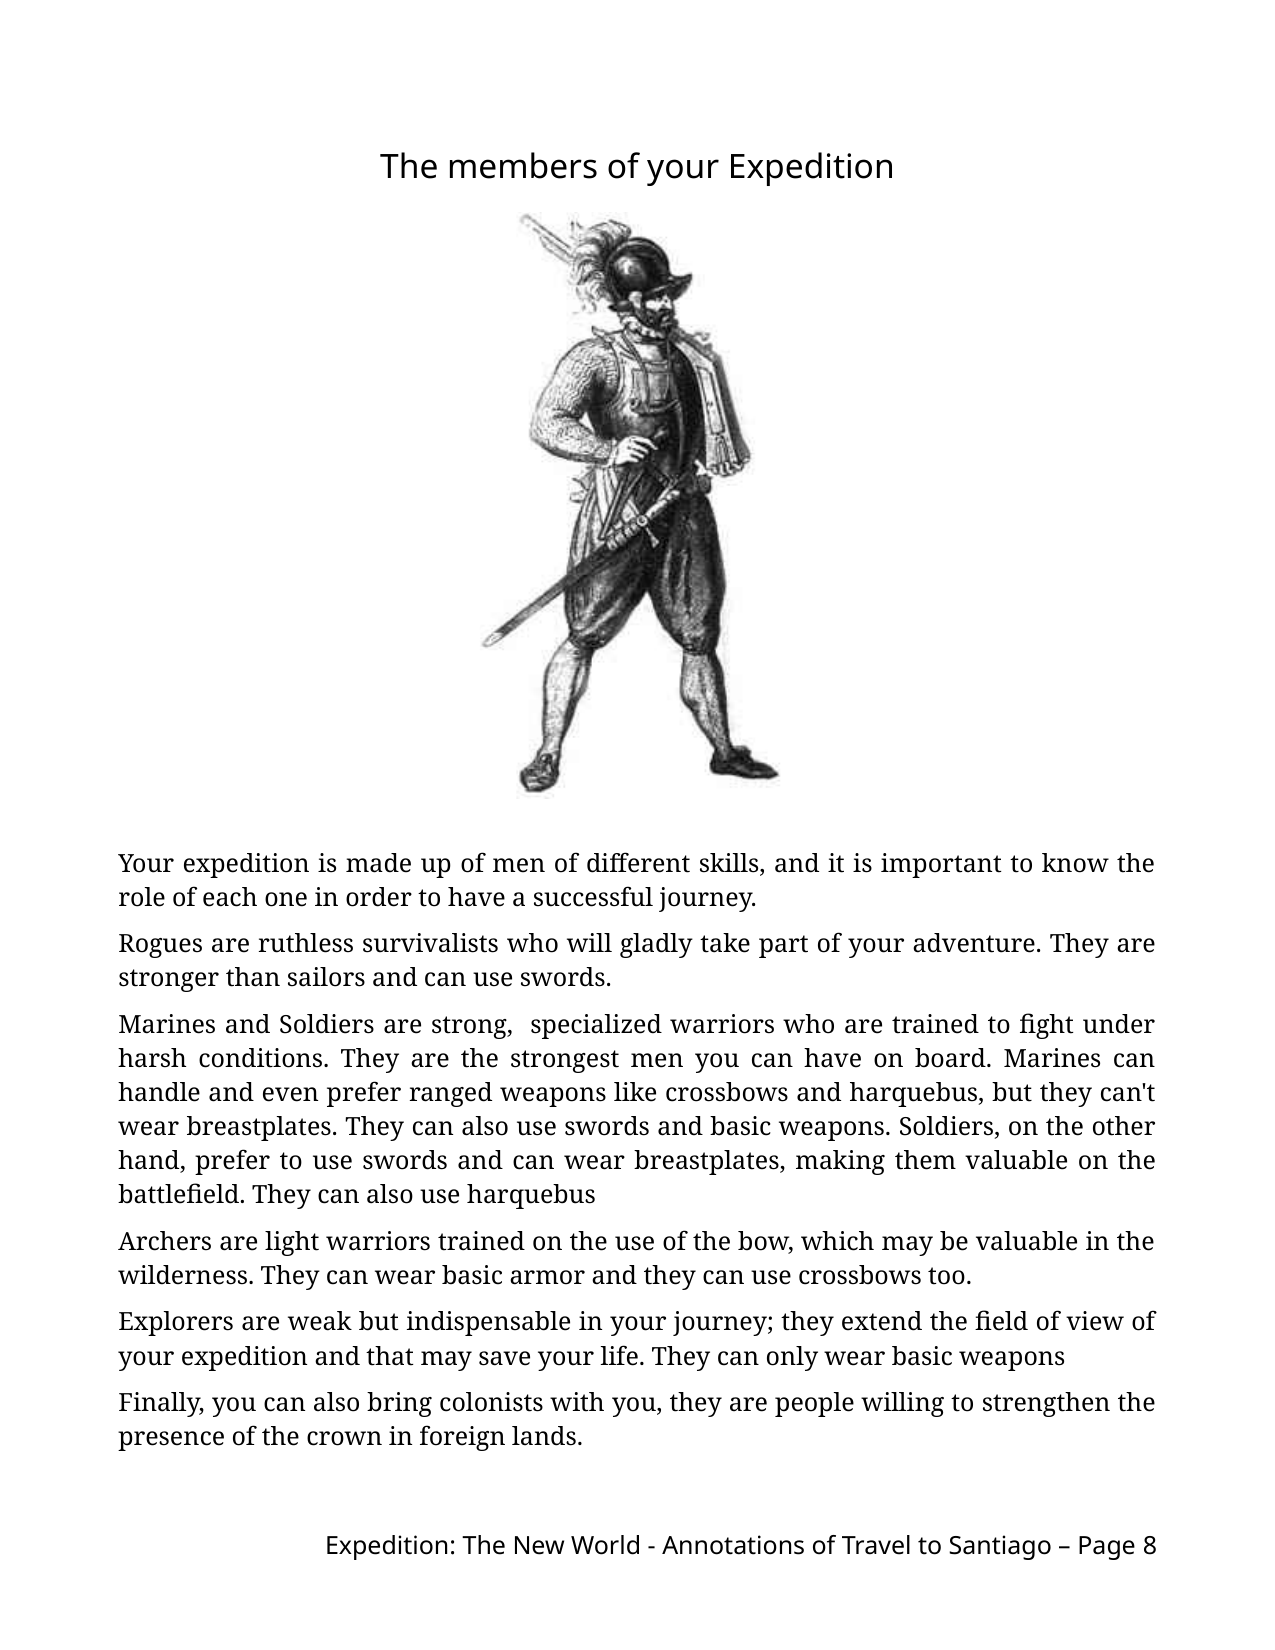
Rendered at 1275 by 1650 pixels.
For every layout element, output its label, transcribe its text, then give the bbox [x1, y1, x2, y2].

text Rogues are ruthless survivalists who will gladly take part of your adventure. They are stronger than sailors and can use swords. [118, 926, 1157, 994]
text Your expedition is made up of men of different skills, and it is important to know the role of each one in order to have a successful journey. [118, 845, 1157, 913]
picture [479, 212, 796, 799]
text Finally, you can also bring colonists with you, they are people willing to strengthen the presence of the crown in foreign lands. [118, 1385, 1157, 1453]
text Archers are light warriors trained on the use of the bow, which may be valuable in the wilderness. They can wear basic armor and they can use crossbows too. [118, 1223, 1157, 1292]
text Marines and Soldiers are strong, specialized warriors who are trained to fight under harsh conditions. They are the strongest men you can have on board. Marines can handle and even prefer ranged weapons like crossbows and harquebus, but they can't wear breastplates. They can also use swords and basic weapons. Soldiers, on the other hand, prefer to use swords and can wear breastplates, making them valuable on the battlefield. They can also use harquebus [118, 1007, 1157, 1211]
text Explorers are weak but indispensable in your journey; they extend the field of view of your expedition and that may save your life. They can only wear basic weapons [118, 1304, 1157, 1372]
subtitle The members of your Expedition [118, 143, 1157, 189]
